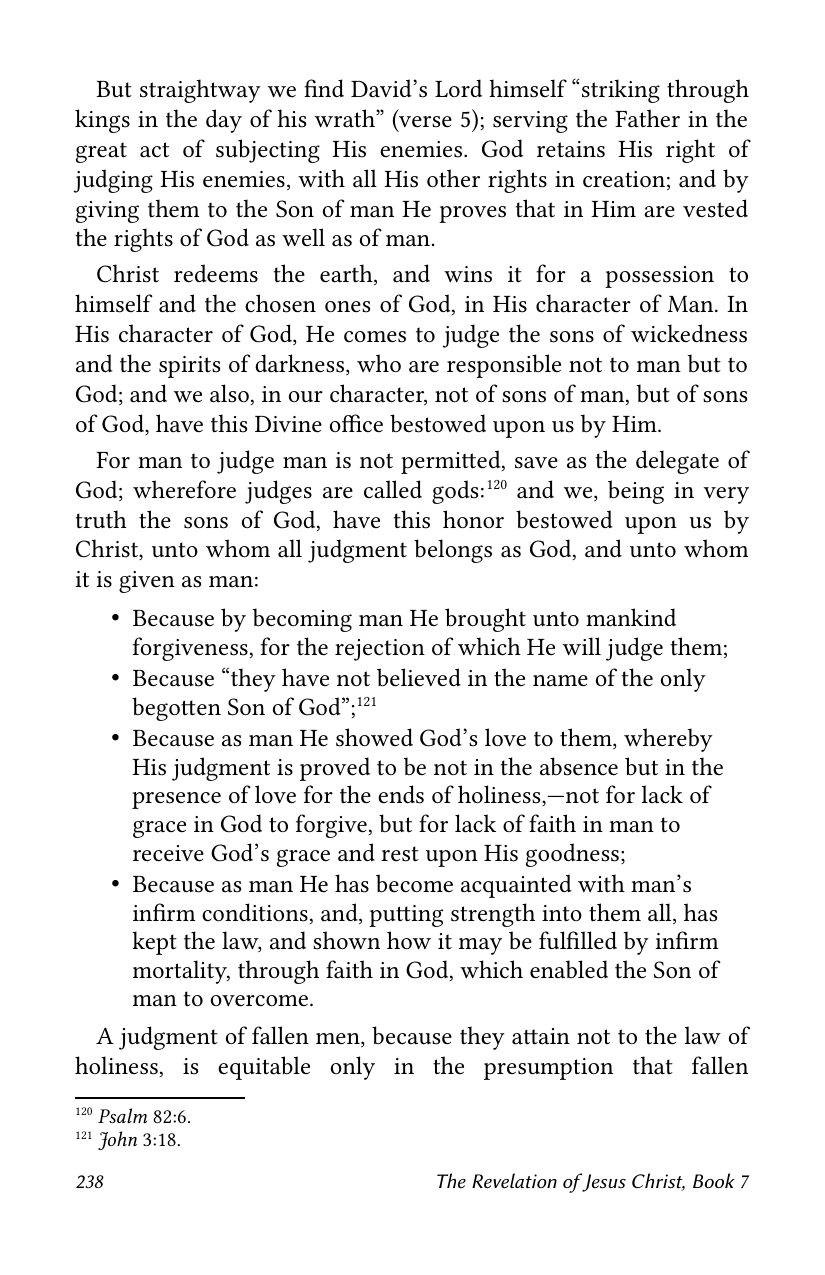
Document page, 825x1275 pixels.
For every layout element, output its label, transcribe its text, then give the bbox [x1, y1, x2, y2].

list Because “they have not believed in the name of the only begotten Son of God”; [111, 664, 750, 721]
text Psalm 82:6. [75, 1104, 750, 1128]
list Because as man He showed God’s love to them, whereby His judgment is proved to be not in the absence but in the presence of love for the ends of holiness,—not for lack of grace in God to forgive, but for lack of faith in man to receive God’s grace and rest upon His goodness; [111, 724, 750, 867]
text Christ redeems the earth, and wins it for a possession to himself and the chosen ones of God, in His character of Man. In His character of God, He comes to judge the sons of wickedness and the spirits of darkness, who are responsible not to man but to God; and we also, in our character, not of sons of man, but of sons of God, have this Divine office bestowed upon us by Him. [75, 260, 750, 438]
text But straightway we find David’s Lord himself “striking through kings in the day of his wrath” (verse 5); serving the Father in the great act of subjecting His enemies. God retains His right of judging His enemies, with all His other rights in creation; and by giving them to the Son of man He proves that in Him are vested the rights of God as well as of man. [75, 75, 750, 253]
list Because by becoming man He brought unto mankind forgiveness, for the rejection of which He will judge them; [111, 604, 750, 661]
list Because as man He has become acquainted with man’s infirm conditions, and, putting strength into them all, has kept the law, and shown how it may be fulfilled by infirm mortality, through faith in God, which enabled the Son of man to overcome. [111, 870, 750, 1013]
list John 3:18. [75, 1128, 750, 1152]
text A judgment of fallen men, because they attain not to the law of holiness, is equitable only in the presumption that fallen [75, 1022, 750, 1080]
text For man to judge man is not permitted, save as the delegate of God; wherefore judges are called gods: and we, being in very truth the sons of God, have this honor bestowed upon us by Christ, unto whom all judgment belongs as God, and unto whom it is given as man: [75, 446, 750, 594]
